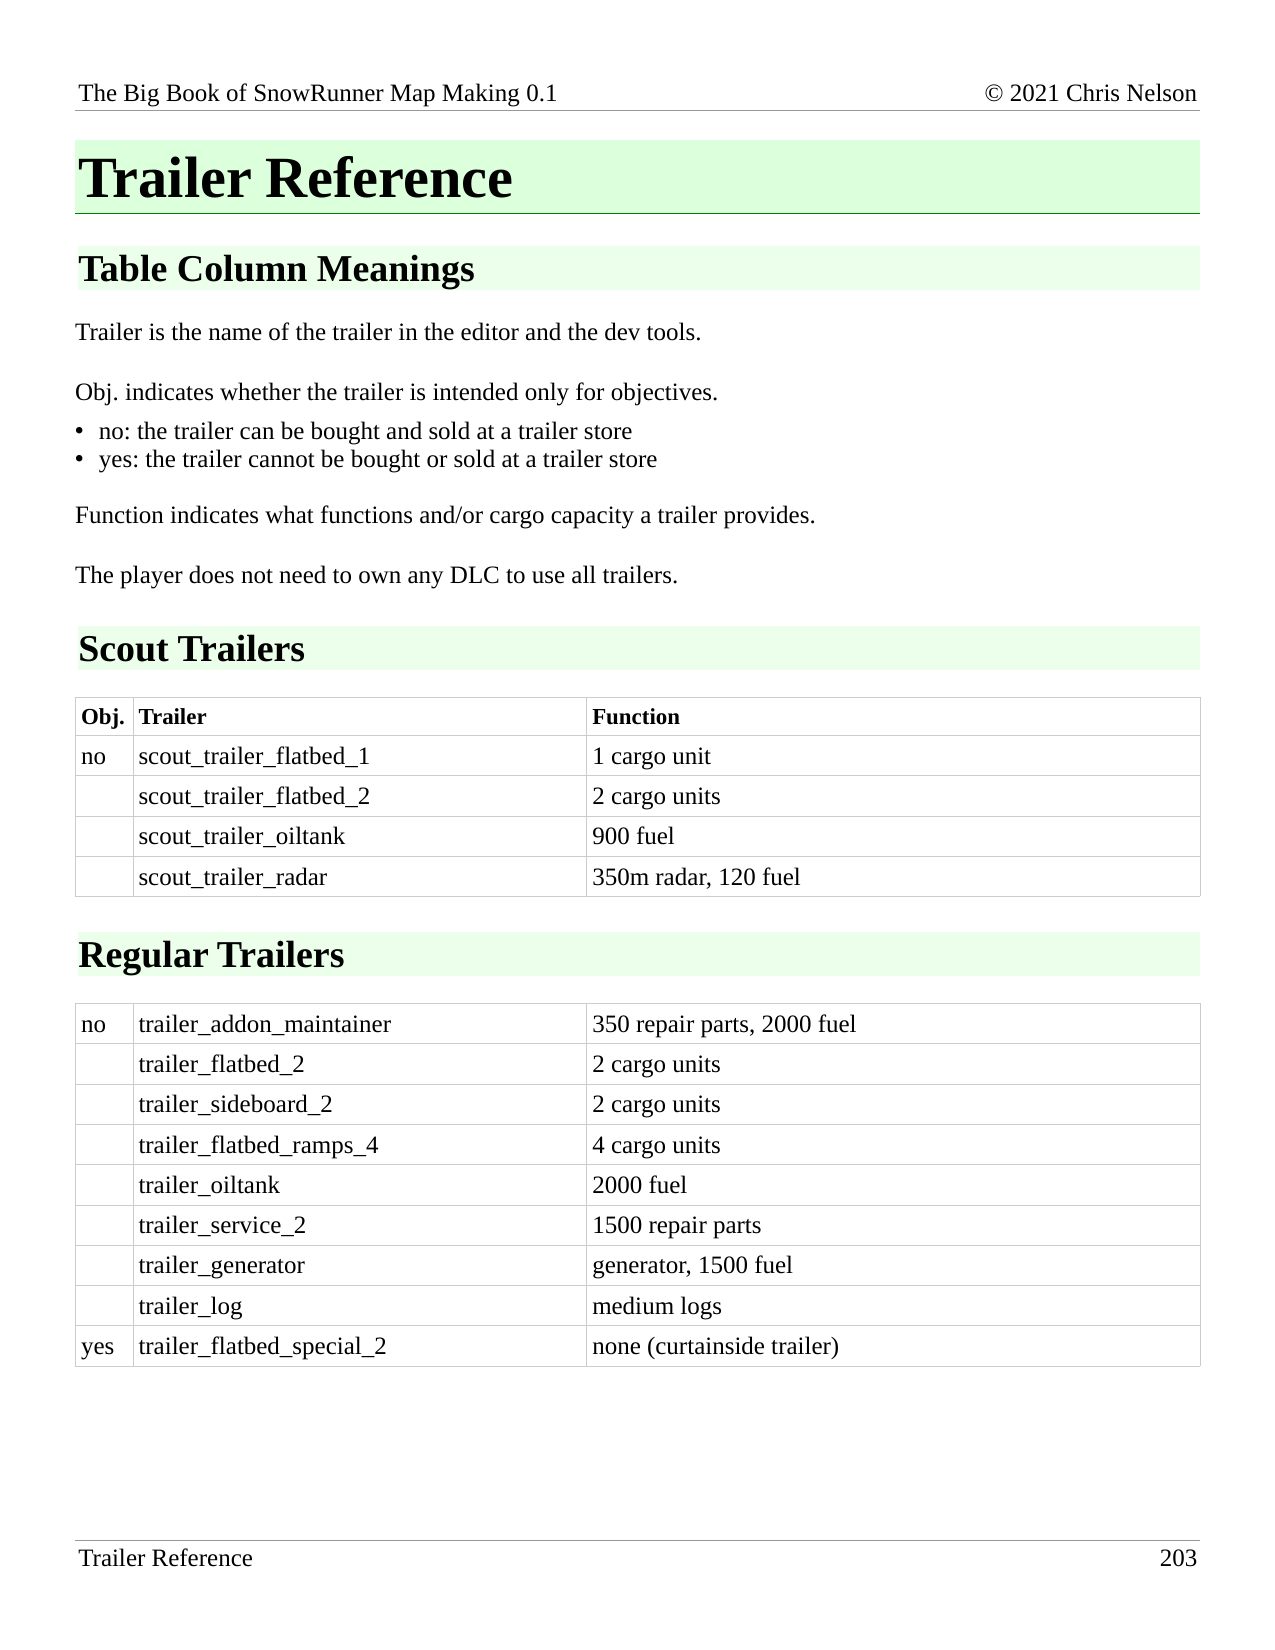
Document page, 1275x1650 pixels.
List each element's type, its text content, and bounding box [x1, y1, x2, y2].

table_cell medium logs [587, 1286, 1200, 1325]
table_cell [76, 1246, 133, 1285]
subtitle Table Column Meanings [78, 246, 1200, 290]
table_cell scout_trailer_flatbed_2 [134, 776, 586, 816]
table_cell [76, 1044, 133, 1083]
table_cell [76, 1206, 133, 1245]
table_header Trailer [134, 698, 586, 735]
table_cell 350m radar, 120 fuel [587, 857, 1200, 896]
table_cell trailer_log [134, 1286, 586, 1325]
table_cell [76, 817, 133, 856]
table_cell trailer_sideboard_2 [134, 1085, 586, 1124]
text Trailer is the name of the trailer in the editor and the dev tools. [75, 317, 1200, 346]
list yes: the trailer cannot be bought or sold at a trailer store [75, 444, 1200, 473]
table_cell trailer_generator [134, 1246, 586, 1285]
table_cell generator, 1500 fuel [587, 1246, 1200, 1285]
table_cell trailer_flatbed_2 [134, 1044, 586, 1083]
table_cell [76, 1125, 133, 1164]
table_header Function [587, 698, 1200, 735]
table_cell 4 cargo units [587, 1125, 1200, 1164]
table_cell 2 cargo units [587, 1085, 1200, 1124]
table_cell trailer_flatbed_special_2 [134, 1326, 586, 1366]
table_cell no [76, 736, 133, 775]
subtitle Obj. indicates whether the trailer is intended only for objectives. [75, 377, 1200, 406]
table_cell [76, 857, 133, 896]
table_cell 2 cargo units [587, 1044, 1200, 1083]
list no: the trailer can be bought and sold at a trailer store [75, 416, 1200, 444]
subtitle Regular Trailers [78, 932, 1200, 976]
table_cell scout_trailer_oiltank [134, 817, 586, 856]
text Function indicates what functions and/or cargo capacity a trailer provides. [75, 500, 1200, 529]
table_cell trailer_oiltank [134, 1165, 586, 1204]
table_cell yes [76, 1326, 133, 1366]
table_cell scout_trailer_flatbed_1 [134, 736, 586, 775]
table_cell [76, 1165, 133, 1204]
table_cell 1500 repair parts [587, 1206, 1200, 1245]
table_cell 2 cargo units [587, 776, 1200, 816]
table_cell trailer_flatbed_ramps_4 [134, 1125, 586, 1164]
subtitle Trailer Reference [75, 140, 1200, 213]
table_cell 2000 fuel [587, 1165, 1200, 1204]
table_cell 900 fuel [587, 817, 1200, 856]
table_cell scout_trailer_radar [134, 857, 586, 896]
table_cell [76, 1085, 133, 1124]
table_cell [76, 1286, 133, 1325]
text The player does not need to own any DLC to use all trailers. [75, 560, 1200, 589]
table_header trailer_addon_maintainer [134, 1004, 586, 1043]
subtitle Scout Trailers [78, 626, 1200, 670]
table_cell 1 cargo unit [587, 736, 1200, 775]
table_header 350 repair parts, 2000 fuel [587, 1004, 1200, 1043]
table_header Obj. [76, 698, 133, 735]
table_header no [76, 1004, 133, 1043]
table_cell none (curtainside trailer) [587, 1326, 1200, 1366]
table_cell trailer_service_2 [134, 1206, 586, 1245]
table_cell [76, 776, 133, 816]
